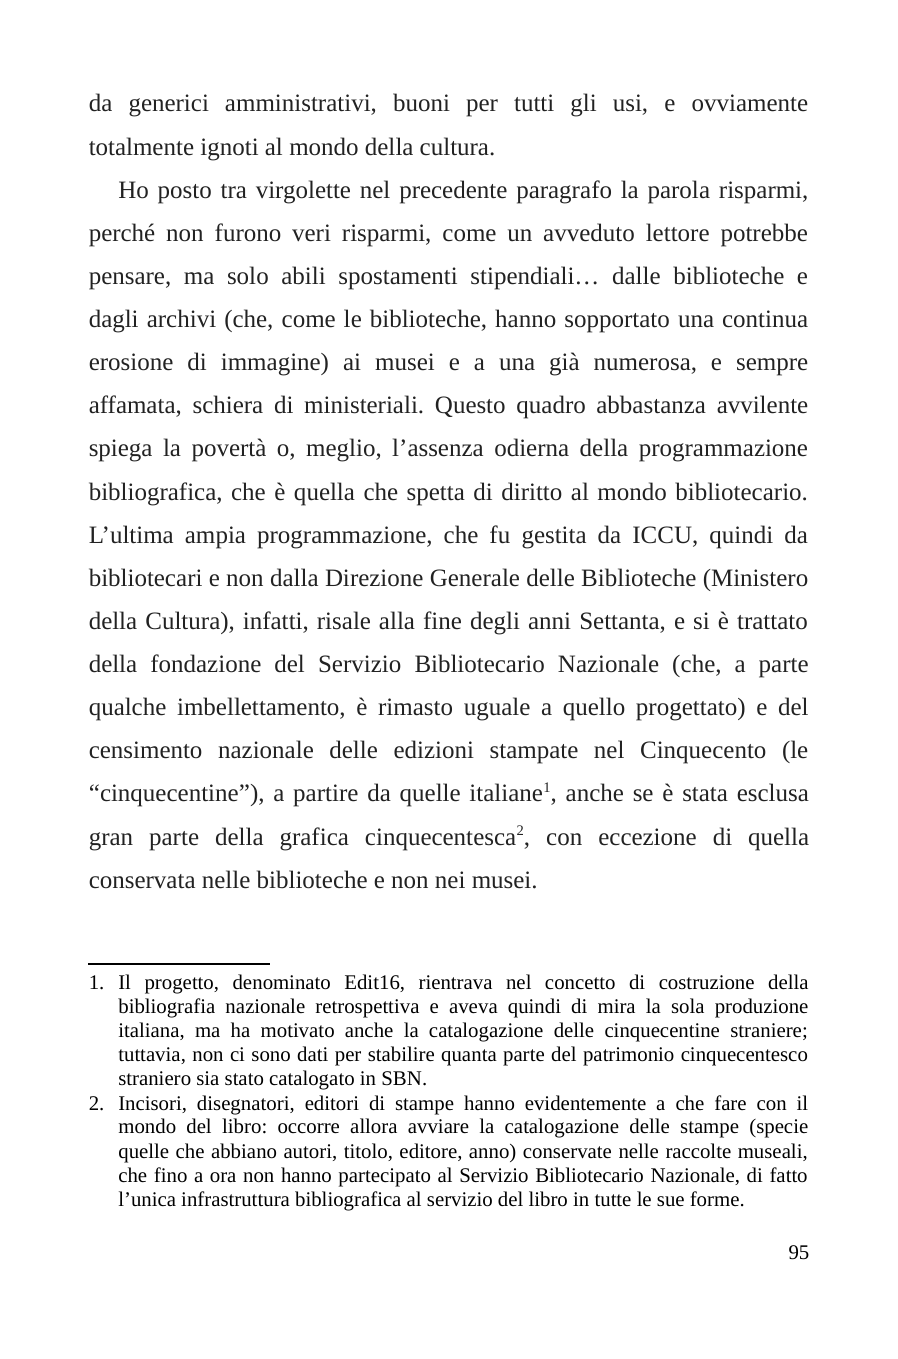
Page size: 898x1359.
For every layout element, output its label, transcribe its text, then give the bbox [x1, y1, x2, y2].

text da generici amministrativi, buoni per tutti gli usi, e ovviamente totalmente ignoti al mondo della cultura. [88, 88, 809, 160]
text Il progetto, denominato Edit16, rientrava nel concetto di costruzione della bibliografia nazionale retrospettiva e aveva quindi di mira la sola produzione italiana, ma ha motivato anche la catalogazione delle cinquecentine straniere; tuttavia, non ci sono dati per stabilire quanta parte del patrimonio cinquecentesco straniero sia stato catalogato in Sbn. [88, 970, 809, 1090]
text Incisori, disegnatori, editori di stampe hanno evidentemente a che fare con il mondo del libro: occorre allora avviare la catalogazione delle stampe (specie quelle che abbiano autori, titolo, editore, anno) conservate nelle raccolte museali, che fino a ora non hanno partecipato al Servizio Bibliotecario Nazionale, di fatto l’unica infrastruttura bibliografica al servizio del libro in tutte le sue forme. [88, 1090, 809, 1211]
text Ho posto tra virgolette nel precedente paragrafo la parola risparmi, perché non furono veri risparmi, come un avveduto lettore potrebbe pensare, ma solo abili spostamenti stipendiali… dalle biblioteche e dagli archivi (che, come le biblioteche, hanno sopportato una continua erosione di immagine) ai musei e a una già numerosa, e sempre affamata, schiera di ministeriali. Questo quadro abbastanza avvilente spiega la povertà o, meglio, l’assenza odierna della programmazione bibliografica, che è quella che spetta di diritto al mondo bibliotecario. L’ultima ampia programmazione, che fu gestita da ICCU, quindi da bibliotecari e non dalla Direzione Generale delle Biblioteche (Ministero della Cultura), infatti, risale alla fine degli anni Settanta, e si è trattato della fondazione del Servizio Bibliotecario Nazionale (che, a parte qualche imbellettamento, è rimasto uguale a quello progettato) e del censimento nazionale delle edizioni stampate nel Cinquecento (le “cinquecentine”), a partire da quelle italiane, anche se è stata esclusa gran parte della grafica cinquecentesca, con eccezione di quella conservata nelle biblioteche e non nei musei. [88, 175, 809, 893]
